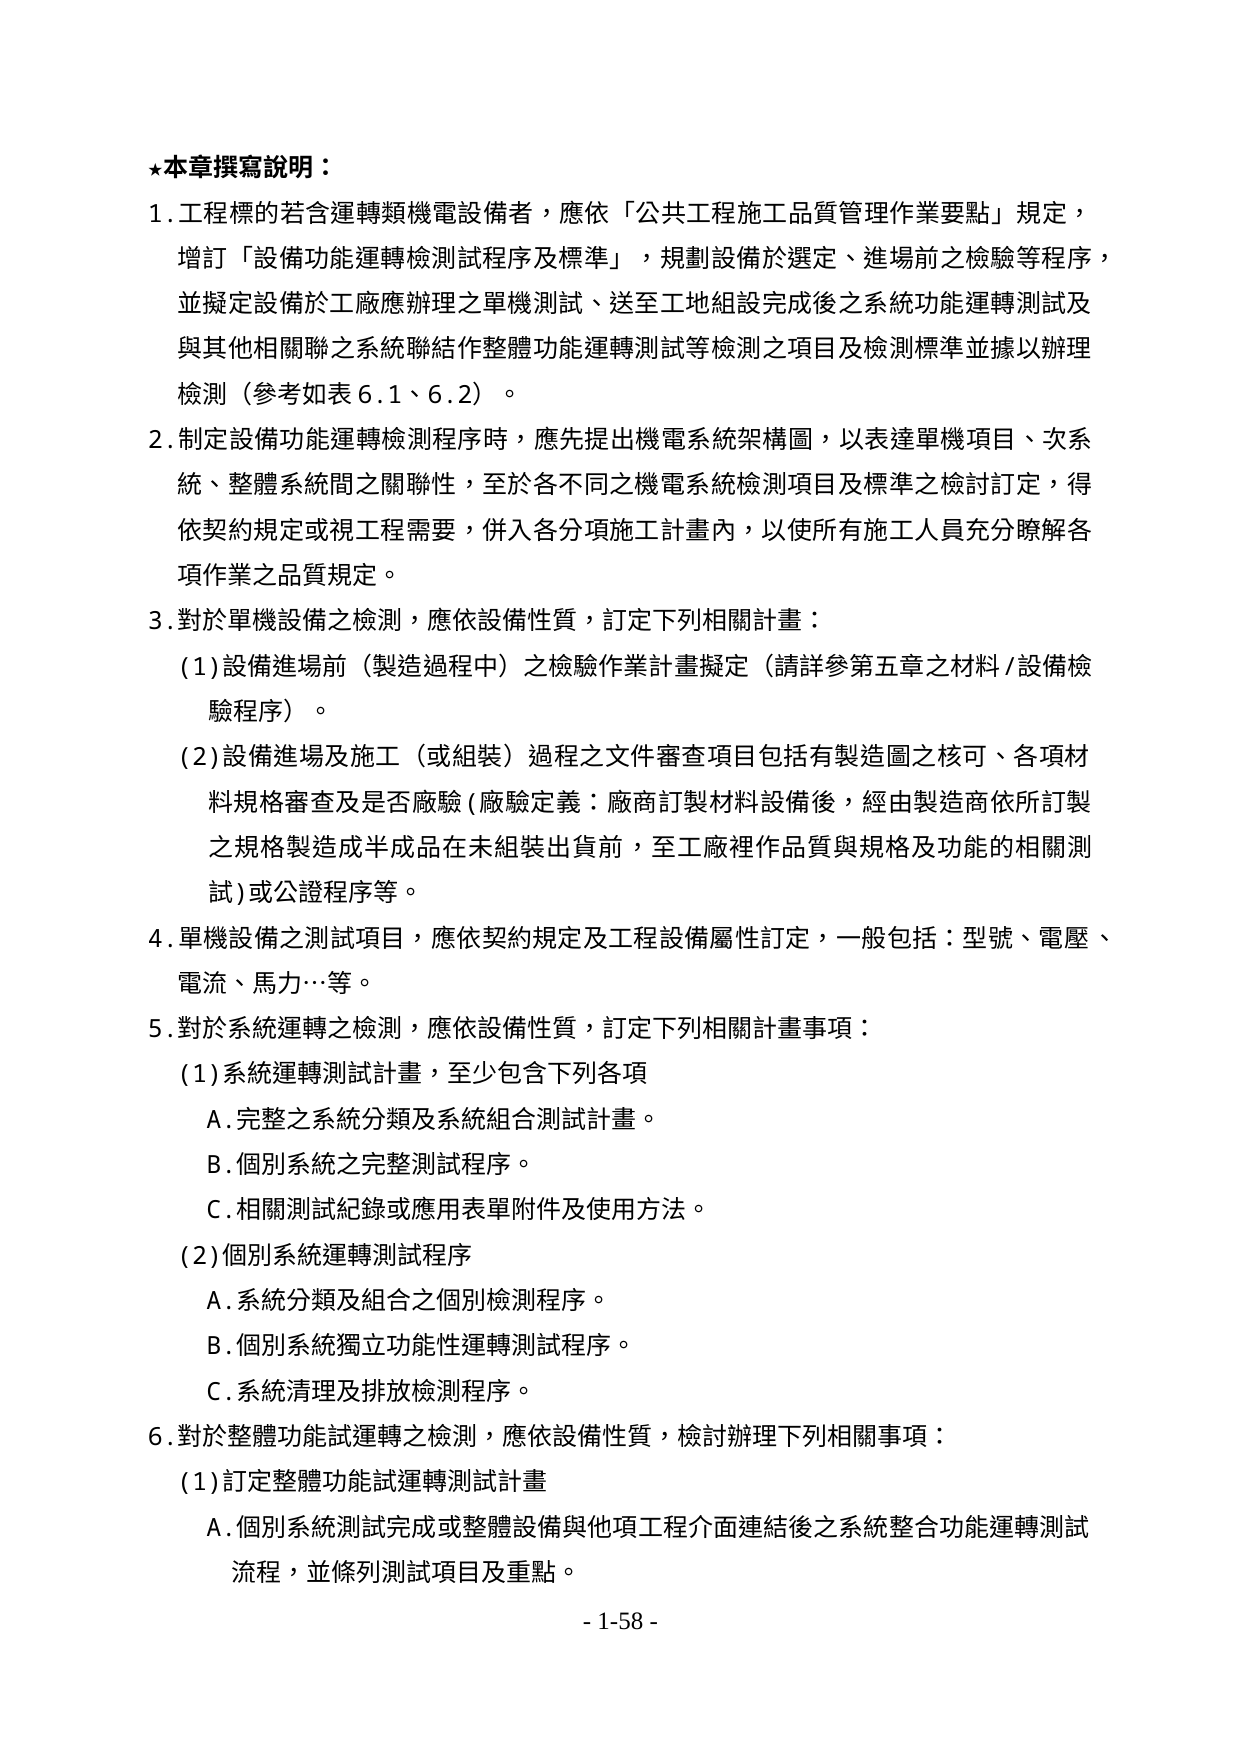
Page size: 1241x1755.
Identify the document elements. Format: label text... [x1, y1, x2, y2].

text C.系統清理及排放檢測程序。 [206, 1371, 1093, 1407]
text A.完整之系統分類及系統組合測試計畫。 [206, 1099, 1093, 1136]
text 1.工程標的若含運轉類機電設備者，應依「公共工程施工品質管理作業要點」規定，增訂「設備功能運轉檢測試程序及標準」，規劃設備於選定、進場前之檢驗等程序，並擬定設備於工廠應辦理之單機測試、送至工地組設完成後之系統功能運轉測試及與其他相關聯之系統聯結作整體功能運轉測試等檢測之項目及檢測標準並據以辦理檢測（參考如表6.1、6.2）。 [148, 193, 1093, 411]
text 2.制定設備功能運轉檢測程序時，應先提出機電系統架構圖，以表達單機項目、次系統、整體系統間之關聯性，至於各不同之機電系統檢測項目及標準之檢討訂定，得依契約規定或視工程需要，併入各分項施工計畫內，以使所有施工人員充分瞭解各項作業之品質規定。 [148, 419, 1093, 592]
text A.個別系統測試完成或整體設備與他項工程介面連結後之系統整合功能運轉測試流程，並條列測試項目及重點。 [206, 1507, 1093, 1589]
text (2)個別系統運轉測試程序 [177, 1235, 1093, 1271]
text (1)訂定整體功能試運轉測試計畫 [177, 1462, 1093, 1498]
text ★本章撰寫說明： [148, 148, 1093, 184]
text C.相關測試紀錄或應用表單附件及使用方法。 [206, 1190, 1093, 1226]
text (1)系統運轉測試計畫，至少包含下列各項 [177, 1054, 1093, 1090]
text B.個別系統獨立功能性運轉測試程序。 [206, 1326, 1093, 1362]
text 4.單機設備之測試項目，應依契約規定及工程設備屬性訂定，一般包括：型號、電壓、電流、馬力…等。 [148, 918, 1093, 999]
text B.個別系統之完整測試程序。 [206, 1144, 1093, 1181]
text A.系統分類及組合之個別檢測程序。 [206, 1281, 1093, 1317]
text (2)設備進場及施工（或組裝）過程之文件審查項目包括有製造圖之核可、各項材料規格審查及是否廠驗(廠驗定義：廠商訂製材料設備後，經由製造商依所訂製之規格製造成半成品在未組裝出貨前，至工廠裡作品質與規格及功能的相關測試)或公證程序等。 [177, 737, 1093, 909]
text (1)設備進場前（製造過程中）之檢驗作業計畫擬定（請詳參第五章之材料/設備檢驗程序）。 [177, 646, 1093, 728]
text 3.對於單機設備之檢測，應依設備性質，訂定下列相關計畫： [148, 601, 1093, 637]
text 5.對於系統運轉之檢測，應依設備性質，訂定下列相關計畫事項： [148, 1009, 1093, 1045]
text 6.對於整體功能試運轉之檢測，應依設備性質，檢討辦理下列相關事項： [148, 1416, 1093, 1453]
